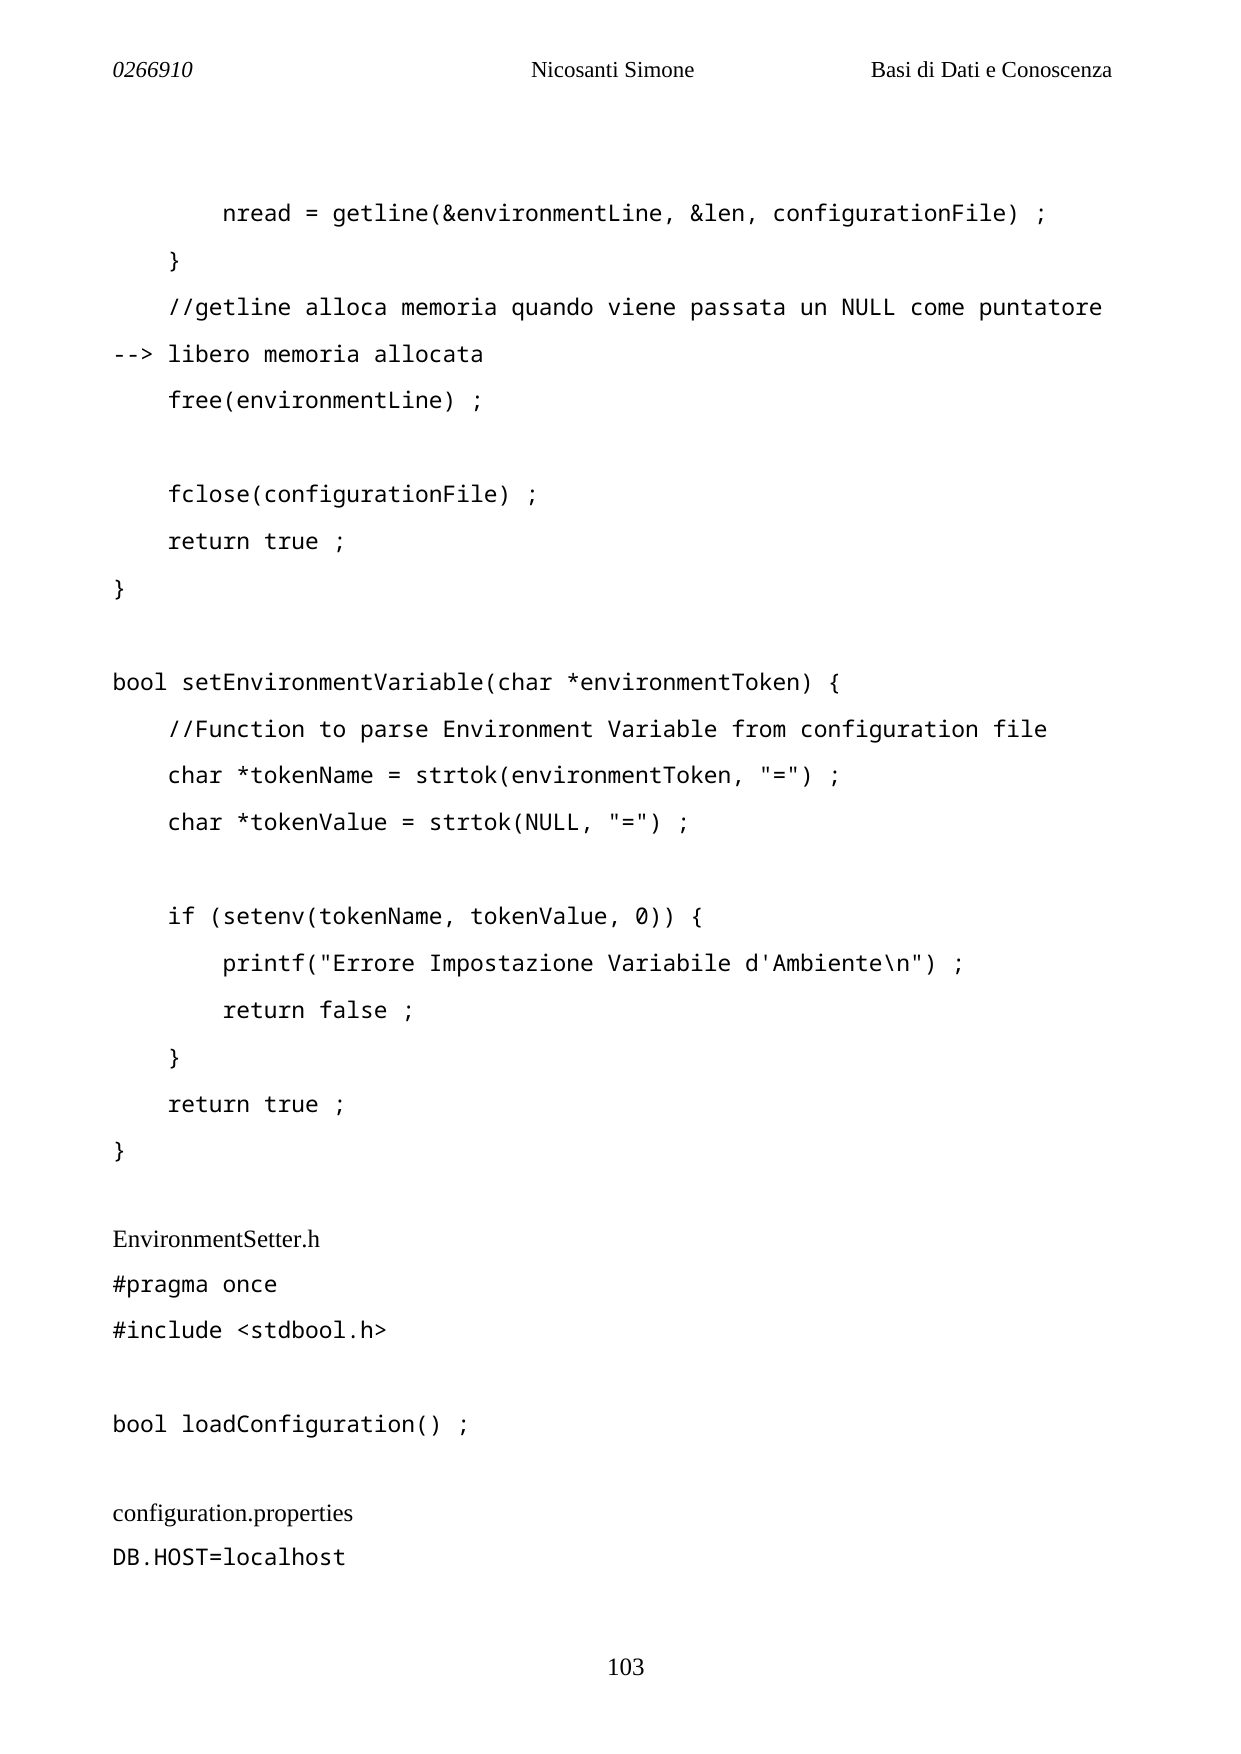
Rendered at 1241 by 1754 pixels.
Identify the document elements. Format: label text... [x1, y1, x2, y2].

text configuration.properties [112, 1498, 1128, 1527]
text return true ; [112, 1087, 1128, 1119]
text DB.HOST=localhost [112, 1541, 1128, 1572]
text if (setenv(tokenName, tokenValue, 0)) { [112, 900, 1128, 931]
text nread = getline(&environmentLine, &len, configurationFile) ; [112, 197, 1128, 228]
text } [112, 244, 1128, 275]
text free(environmentLine) ; [112, 384, 1128, 416]
text //getline alloca memoria quando viene passata un NULL come puntatore --> libero memoria allocata [112, 291, 1128, 369]
text return true ; [112, 525, 1128, 556]
text char *tokenValue = strtok(NULL, "=") ; [112, 806, 1128, 837]
text char *tokenName = strtok(environmentToken, "=") ; [112, 759, 1128, 791]
text bool setEnvironmentVariable(char *environmentToken) { [112, 666, 1128, 697]
text } [112, 1134, 1128, 1166]
text #include <stdbool.h> [112, 1314, 1128, 1346]
text fclose(configurationFile) ; [112, 478, 1128, 509]
text EnvironmentSetter.h [112, 1224, 1128, 1253]
text return false ; [112, 994, 1128, 1025]
text #pragma once [112, 1267, 1128, 1299]
text } [112, 1041, 1128, 1072]
text //Function to parse Environment Variable from configuration file [112, 712, 1128, 744]
text printf("Errore Impostazione Variabile d'Ambiente\n") ; [112, 947, 1128, 978]
text } [112, 572, 1128, 603]
text bool loadConfiguration() ; [112, 1408, 1128, 1439]
